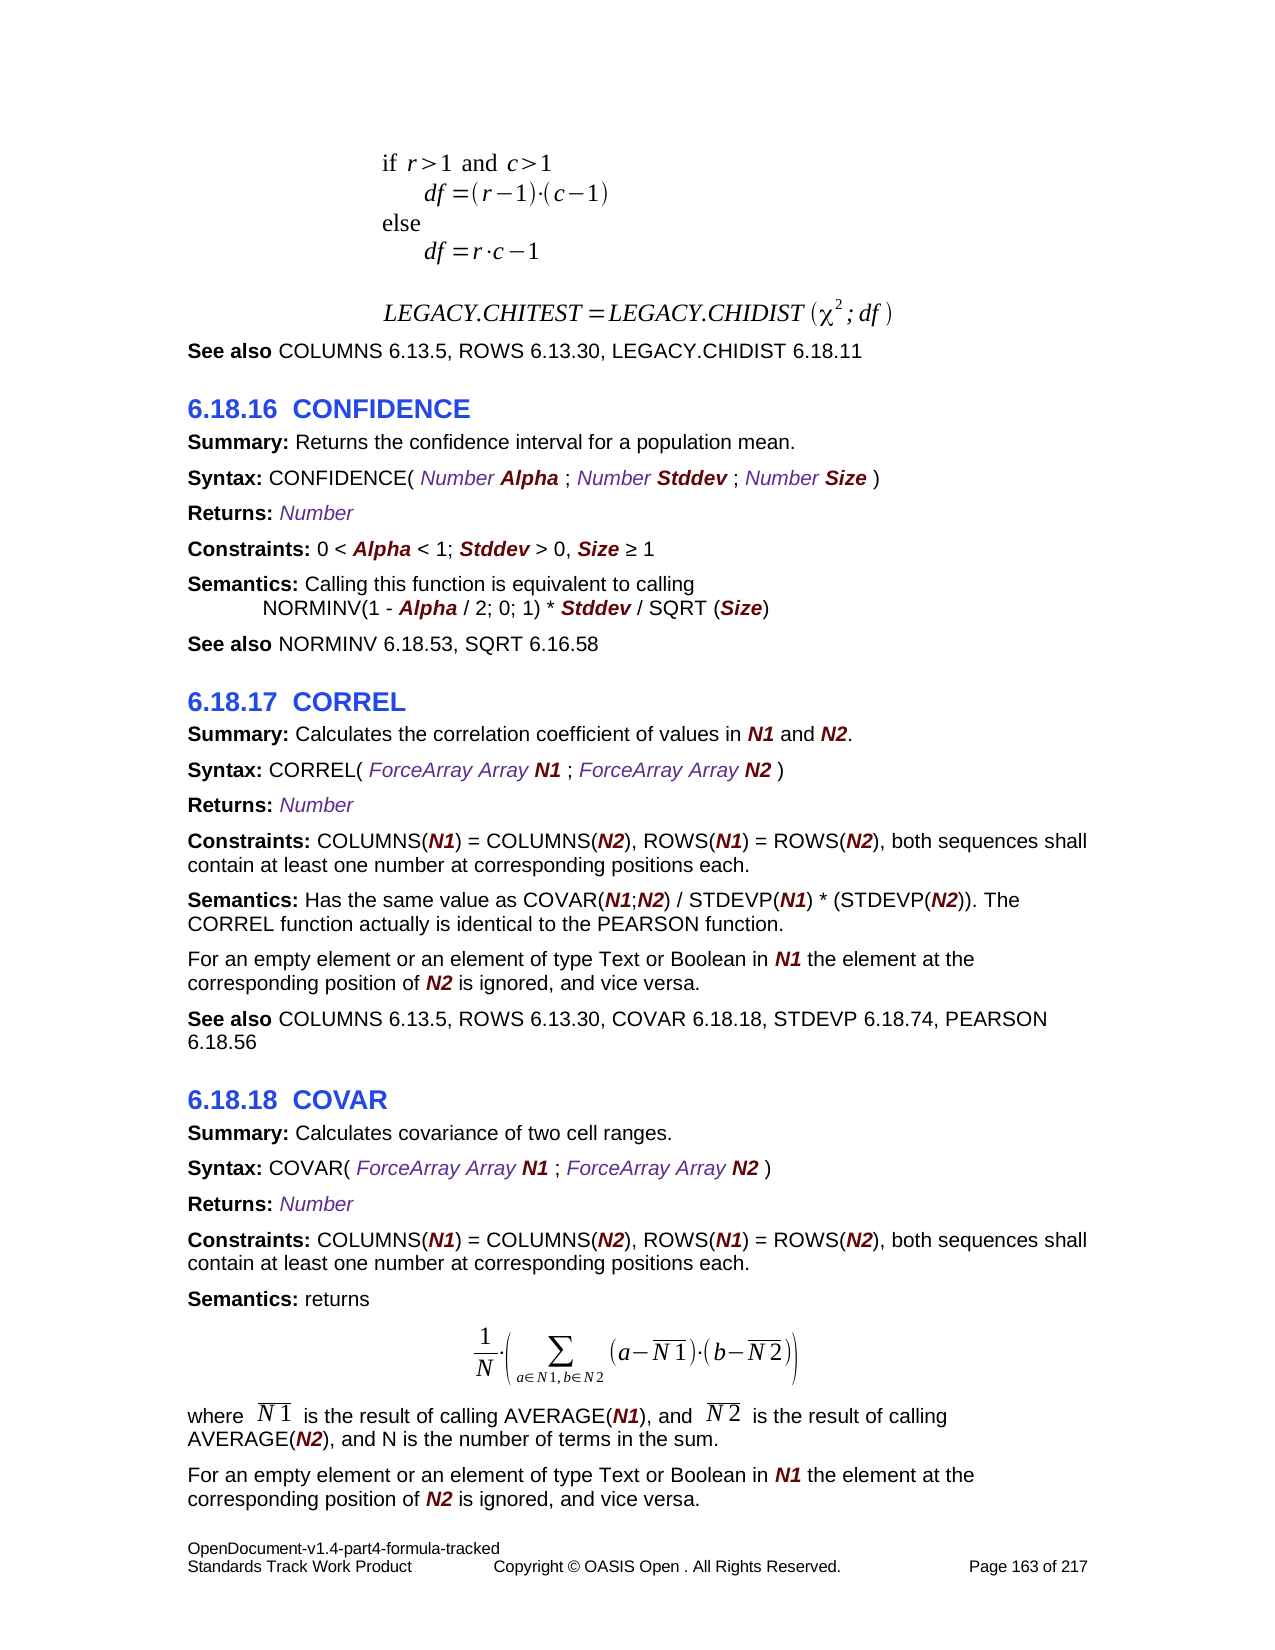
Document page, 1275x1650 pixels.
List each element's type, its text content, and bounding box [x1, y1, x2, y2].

text Constraints: COLUMNS(N1) = COLUMNS(N2), ROWS(N1) = ROWS(N2), both sequences shall contain at least one number at corresponding positions each. [187, 829, 1088, 877]
text See also COLUMNS 6.13.5, ROWS 6.13.30, LEGACY.CHIDIST 6.18.11 [187, 340, 1088, 363]
text Semantics: returns [187, 1287, 1088, 1311]
text Syntax: COVAR( ForceArray Array N1 ; ForceArray Array N2 ) [187, 1157, 1088, 1180]
text Returns: Number [187, 794, 1088, 817]
text For an empty element or an element of type Text or Boolean in N1 the element at the corresponding position of N2 is ignored, and vice versa. [187, 948, 1088, 995]
text Syntax: CORREL( ForceArray Array N1 ; ForceArray Array N2 ) [187, 758, 1088, 782]
text Returns: Number [187, 1192, 1088, 1216]
text Summary: Returns the confidence interval for a population mean. [187, 430, 1088, 454]
text Constraints: 0 < Alpha < 1; Stddev > 0, Size ≥ 1 [187, 537, 1088, 561]
text For an empty element or an element of type Text or Boolean in N1 the element at the corresponding position of N2 is ignored, and vice versa. [187, 1463, 1088, 1511]
text Summary: Calculates covariance of two cell ranges. [187, 1121, 1088, 1145]
text where is the result of calling AVERAGE(N1), and is the result of calling AVERAGE(N2), and N is the number of terms in the sum. [187, 1400, 1088, 1451]
text Returns: Number [187, 502, 1088, 525]
text Summary: Calculates the correlation coefficient of values in N1 and N2. [187, 723, 1088, 746]
subtitle COVAR [187, 1085, 1088, 1115]
subtitle CORREL [187, 687, 1088, 717]
text See also NORMINV 6.18.53, SQRT 6.16.58 [187, 632, 1088, 656]
text Semantics: Calling this function is equivalent to calling NORMINV(1 - Alpha / 2; 0; 1) * Stddev / SQRT (Size) [187, 573, 1088, 620]
subtitle CONFIDENCE [187, 394, 1088, 424]
text Syntax: CONFIDENCE( Number Alpha ; Number Stddev ; Number Size ) [187, 466, 1088, 489]
text See also COLUMNS 6.13.5, ROWS 6.13.30, COVAR 6.18.18, STDEVP 6.18.74, PEARSON 6.18.56 [187, 1007, 1088, 1054]
text Semantics: Has the same value as COVAR(N1;N2) / STDEVP(N1) * (STDEVP(N2)). The CORREL function actually is identical to the PEARSON function. [187, 889, 1088, 936]
text Constraints: COLUMNS(N1) = COLUMNS(N2), ROWS(N1) = ROWS(N2), both sequences shall contain at least one number at corresponding positions each. [187, 1228, 1088, 1275]
